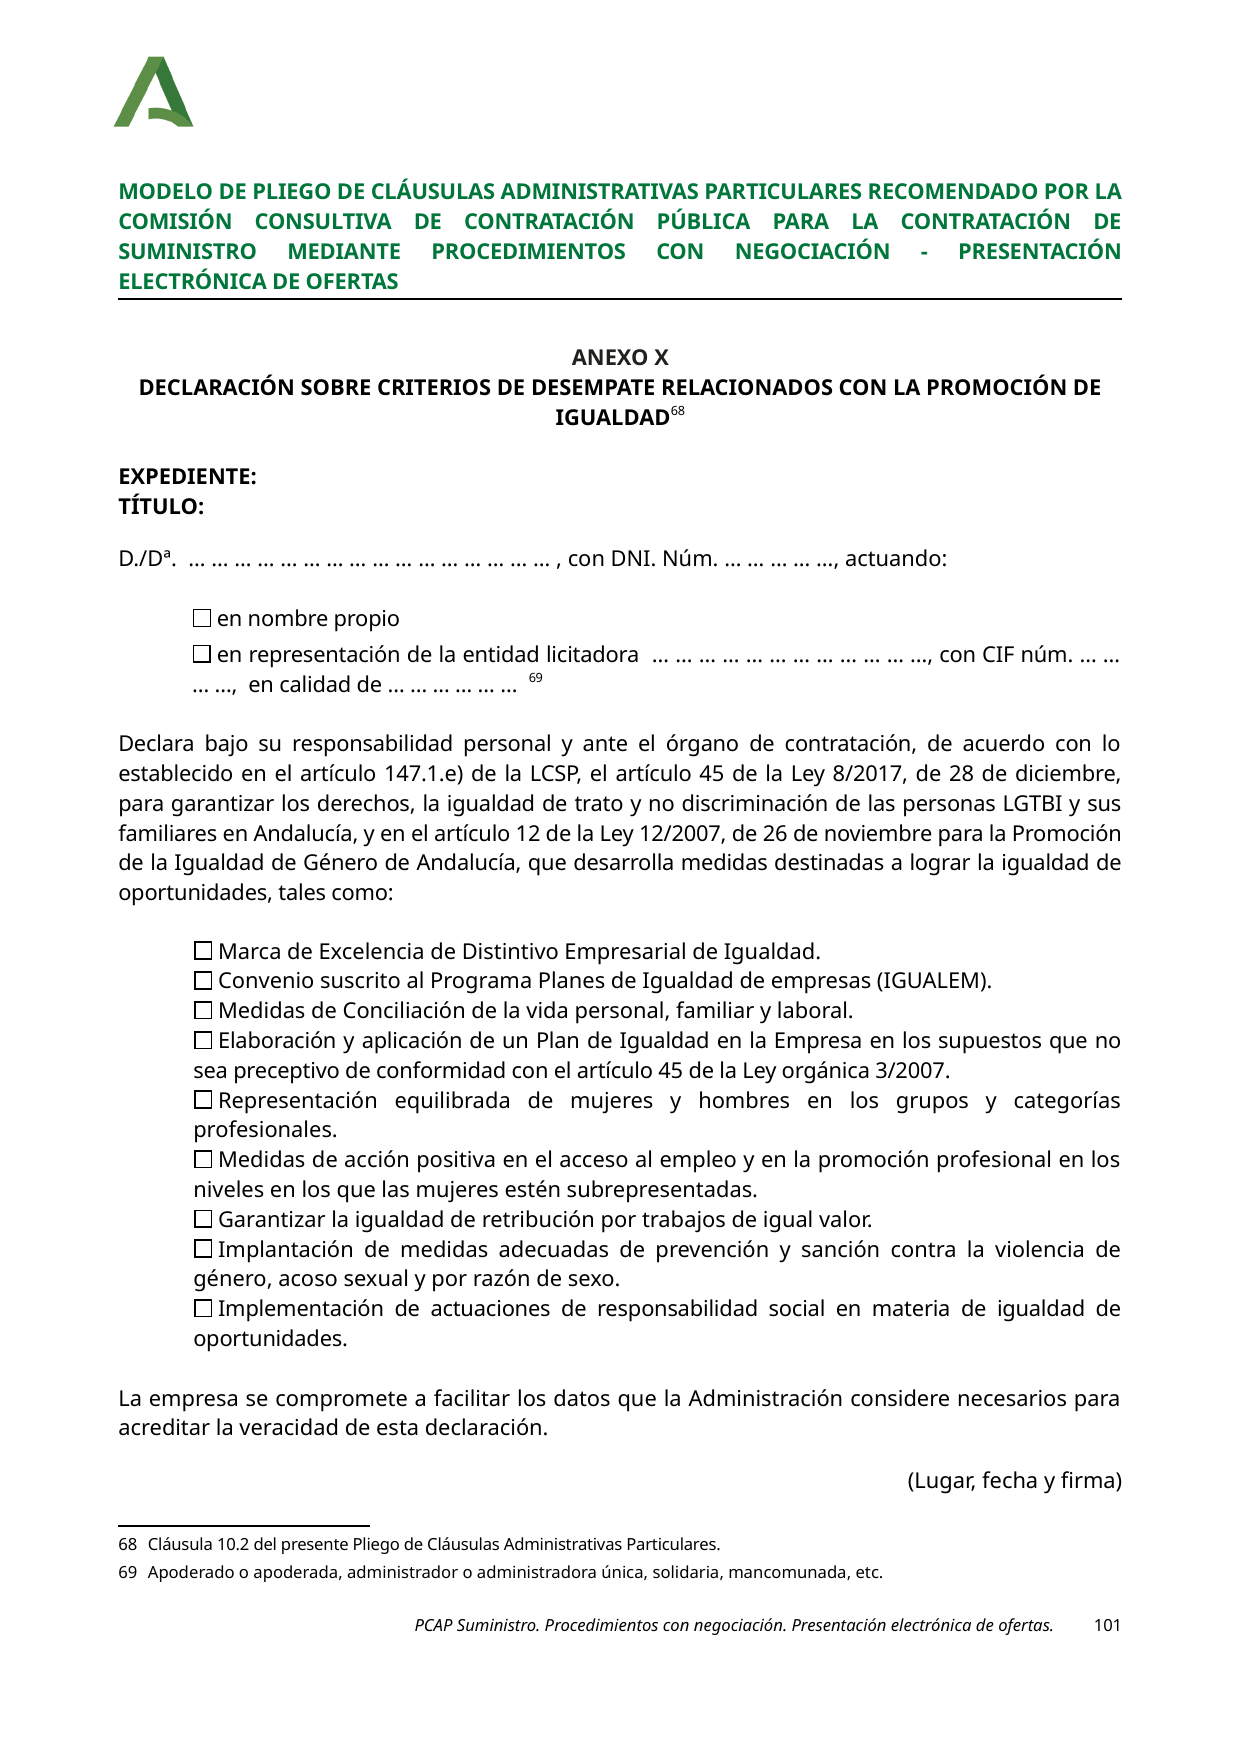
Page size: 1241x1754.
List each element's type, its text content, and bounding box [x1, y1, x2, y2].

text La empresa se compromete a facilitar los datos que la Administración considere necesarios para acreditar la veracidad de esta declaración. [118, 1383, 1122, 1442]
text en representación de la entidad licitadora … … … … … … … … … … … …, con CIF núm. … … … …, en calidad de … … … … … … [192, 639, 1122, 698]
text ANEXO X [118, 342, 1122, 372]
list Medidas de Conciliación de la vida personal, familiar y laboral. [156, 995, 1122, 1025]
list Representación equilibrada de mujeres y hombres en los grupos y categorías profesionales. [156, 1085, 1122, 1144]
text (Lugar, fecha y firma) [118, 1465, 1122, 1495]
text Apoderado o apoderada, administrador o administradora única, solidaria, mancomunada, etc. [118, 1561, 1122, 1584]
list Elaboración y aplicación de un Plan de Igualdad en la Empresa en los supuestos que no sea preceptivo de conformidad con el artículo 45 de la Ley orgánica 3/2007. [156, 1025, 1122, 1085]
text Declara bajo su responsabilidad personal y ante el órgano de contratación, de acuerdo con lo establecido en el artículo 147.1.e) de la LCSP, el artículo 45 de la Ley 8/2017, de 28 de diciembre, para garantizar los derechos, la igualdad de trato y no discriminación de las personas LGTBI y sus familiares en Andalucía, y en el artículo 12 de la Ley 12/2007, de 26 de noviembre para la Promoción de la Igualdad de Género de Andalucía, que desarrolla medidas destinadas a lograr la igualdad de oportunidades, tales como: [118, 728, 1122, 907]
text DECLARACIÓN SOBRE CRITERIOS DE DESEMPATE RELACIONADOS CON LA PROMOCIÓN DE IGUALDAD [118, 372, 1122, 431]
list Implantación de medidas adecuadas de prevención y sanción contra la violencia de género, acoso sexual y por razón de sexo. [156, 1234, 1122, 1293]
text EXPEDIENTE: [118, 461, 1122, 491]
list Marca de Excelencia de Distintivo Empresarial de Igualdad. [156, 936, 1122, 966]
picture [109, 52, 198, 131]
text Cláusula 10.2 del presente Pliego de Cláusulas Administrativas Particulares. [118, 1532, 1122, 1555]
text en nombre propio [192, 603, 1122, 633]
list Implementación de actuaciones de responsabilidad social en materia de igualdad de oportunidades. [156, 1293, 1122, 1353]
list Medidas de acción positiva en el acceso al empleo y en la promoción profesional en los niveles en los que las mujeres estén subrepresentadas. [156, 1144, 1122, 1204]
text MODELO DE PLIEGO DE CLÁUSULAS ADMINISTRATIVAS PARTICULARES RECOMENDADO POR LA COMISIÓN CONSULTIVA DE CONTRATACIÓN PÚBLICA PARA LA CONTRATACIÓN DE SUMINISTRO MEDIANTE PROCEDIMIENTOS CON NEGOCIACIÓN - PRESENTACIÓN ELECTRÓNICA DE OFERTAS [118, 176, 1122, 298]
text D./Dª. … … … … … … … … … … … … … … … … , con DNI. Núm. … … … … …, actuando: [118, 543, 1122, 573]
text TÍTULO: [118, 491, 1122, 521]
list Garantizar la igualdad de retribución por trabajos de igual valor. [156, 1204, 1122, 1234]
list Convenio suscrito al Programa Planes de Igualdad de empresas (IGUALEM). [156, 966, 1122, 995]
